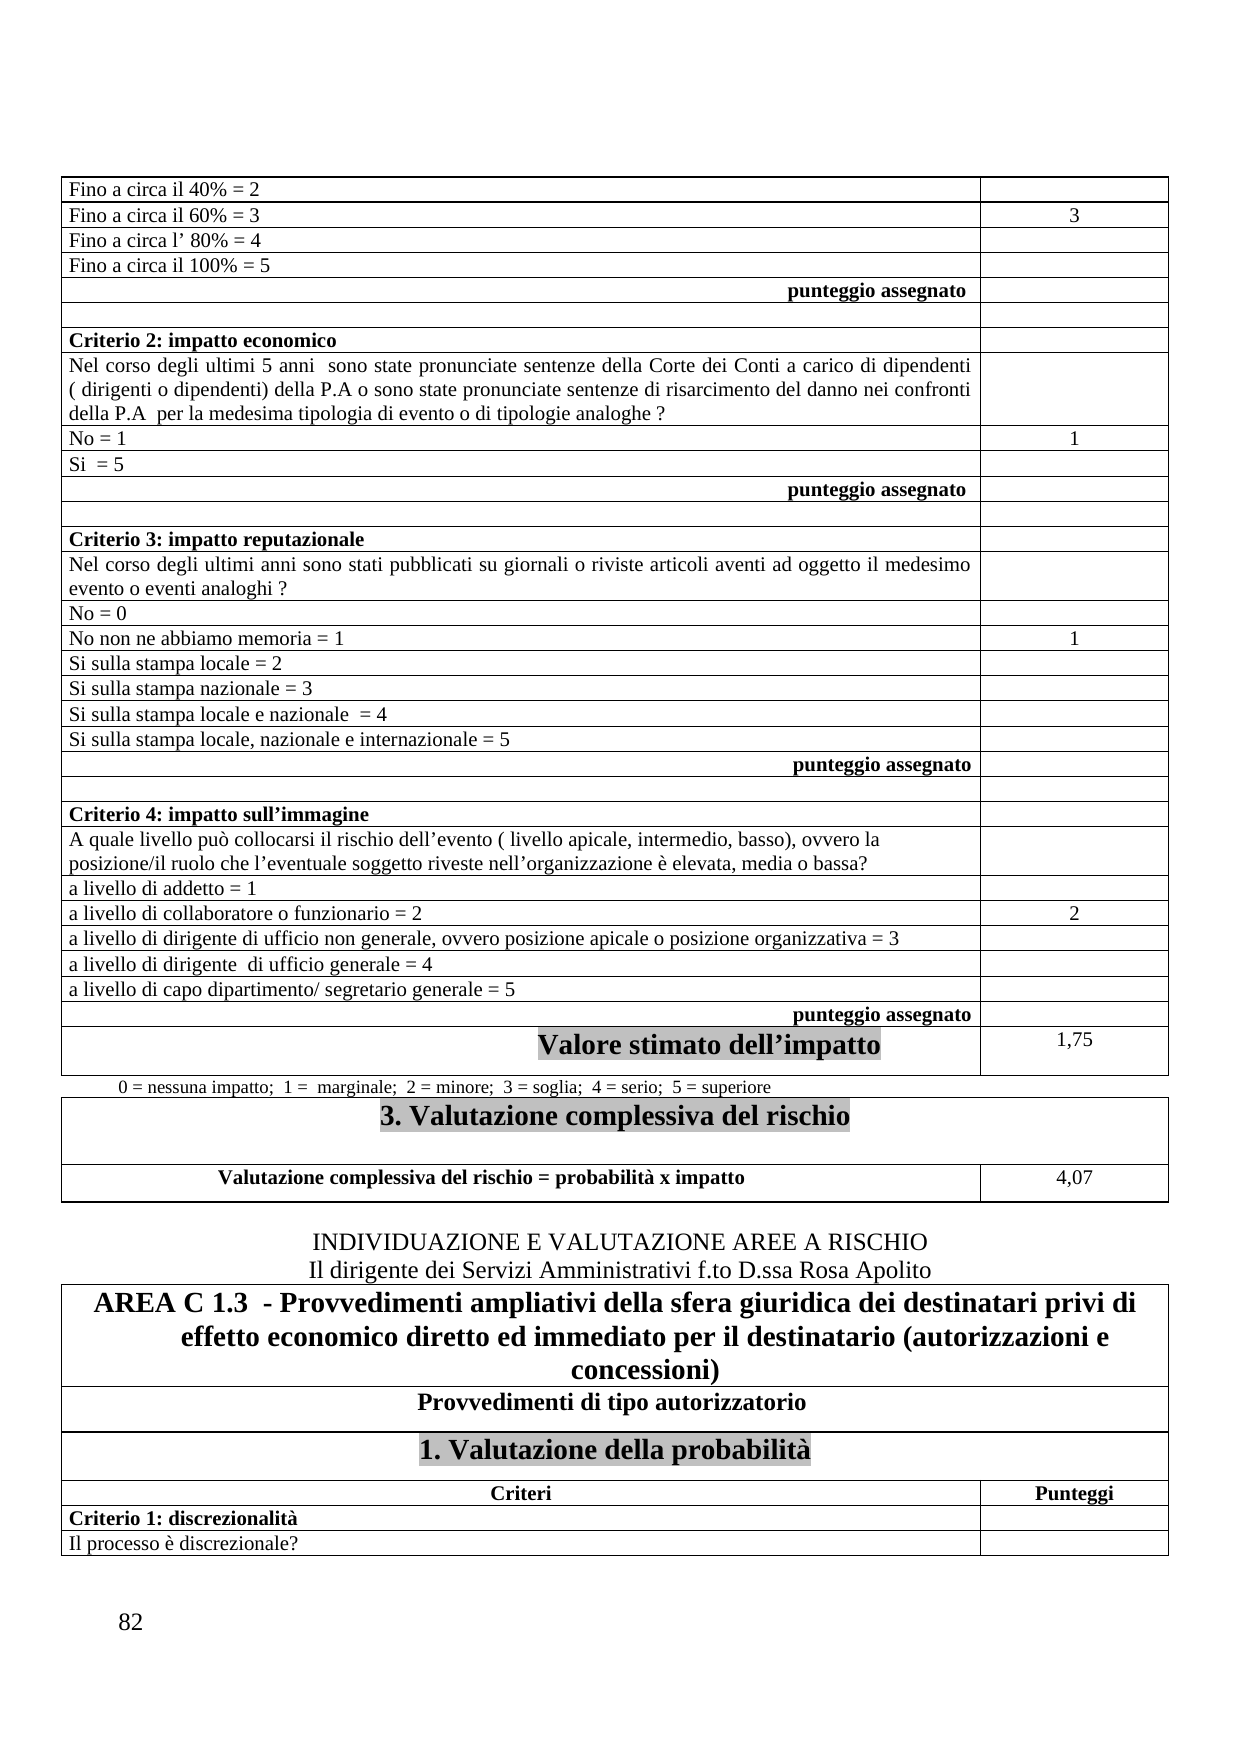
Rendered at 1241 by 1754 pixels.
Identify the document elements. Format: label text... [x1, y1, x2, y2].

table_cell 3 [981, 203, 1168, 227]
table_cell [981, 502, 1168, 526]
table_cell [981, 876, 1168, 900]
table_cell [981, 328, 1168, 352]
text Il dirigente dei Servizi Amministrativi f.to D.ssa Rosa Apolito [118, 1255, 1122, 1284]
table_cell Criterio 2: impatto economico [62, 328, 980, 352]
table_cell punteggio assegnato [62, 477, 980, 501]
table_cell [981, 451, 1168, 476]
table_cell [981, 926, 1168, 950]
table_cell [981, 727, 1168, 751]
table_cell a livello di addetto = 1 [62, 876, 980, 900]
table_cell [981, 527, 1168, 551]
table_cell [981, 651, 1168, 675]
table_cell [981, 228, 1168, 252]
table_cell Criterio 1: discrezionalità [62, 1506, 980, 1530]
text 0 = nessuna impatto; 1 = marginale; 2 = minore; 3 = soglia; 4 = serio; 5 = superiore [118, 1076, 1122, 1097]
table_cell Fino a circa il 100% = 5 [62, 253, 980, 277]
table_cell Si sulla stampa locale, nazionale e internazionale = 5 [62, 727, 980, 751]
table_cell Il processo è discrezionale? [62, 1531, 980, 1555]
table_cell A quale livello può collocarsi il rischio dell’evento ( livello apicale, intermedio, basso), ovvero la posizione/il ruolo che l’eventuale soggetto riveste nell’organizzazione è elevata, media o bassa? [62, 827, 980, 875]
subtitle INDIVIDUAZIONE E VALUTAZIONE AREE A RISCHIO [118, 1227, 1122, 1255]
table_cell [981, 601, 1168, 625]
table_cell Si sulla stampa locale e nazionale = 4 [62, 701, 980, 726]
table_cell Fino a circa il 60% = 3 [62, 203, 980, 227]
table_cell No = 1 [62, 426, 980, 450]
table_cell Fino a circa l’ 80% = 4 [62, 228, 980, 252]
table_cell [981, 552, 1168, 600]
table_cell punteggio assegnato [62, 1002, 980, 1026]
table_cell 4,07 [981, 1165, 1168, 1201]
table_cell Si sulla stampa nazionale = 3 [62, 676, 980, 700]
table_cell Criteri [62, 1481, 980, 1505]
table_cell [981, 353, 1168, 425]
table_cell [981, 303, 1168, 327]
table_cell [981, 1506, 1168, 1530]
table_cell a livello di dirigente di ufficio non generale, ovvero posizione apicale o posizione organizzativa = 3 [62, 926, 980, 950]
table_cell 1. Valutazione della probabilità [62, 1433, 1168, 1480]
table_cell [62, 303, 980, 327]
table_cell [981, 1002, 1168, 1026]
table_cell Criterio 3: impatto reputazionale [62, 527, 980, 551]
table_cell [981, 477, 1168, 501]
table_cell Nel corso degli ultimi anni sono stati pubblicati su giornali o riviste articoli aventi ad oggetto il medesimo evento o eventi analoghi ? [62, 552, 980, 600]
table_cell a livello di collaboratore o funzionario = 2 [62, 901, 980, 925]
table_header AREA C 1.3 - Provvedimenti ampliativi della sfera giuridica dei destinatari privi di effetto economico diretto ed immediato per il destinatario (autorizzazioni e concessioni) [62, 1285, 1168, 1386]
table_cell [981, 178, 1168, 201]
table_cell [981, 827, 1168, 875]
table_cell [62, 502, 980, 526]
table_cell Si sulla stampa locale = 2 [62, 651, 980, 675]
table_cell Valutazione complessiva del rischio = probabilità x impatto [62, 1165, 980, 1201]
table_cell [981, 1531, 1168, 1555]
table_cell [981, 752, 1168, 776]
table_cell [981, 802, 1168, 826]
table_cell [981, 253, 1168, 277]
table_cell [62, 777, 980, 801]
table_cell [981, 278, 1168, 302]
table_cell Valore stimato dell’impatto [62, 1027, 980, 1075]
table_cell [981, 701, 1168, 726]
table_cell Nel corso degli ultimi 5 anni sono state pronunciate sentenze della Corte dei Conti a carico di dipendenti ( dirigenti o dipendenti) della P.A o sono state pronunciate sentenze di risarcimento del danno nei confronti della P.A per la medesima tipologia di evento o di tipologie analoghe ? [62, 353, 980, 425]
table_cell Si = 5 [62, 451, 980, 476]
table_cell [981, 777, 1168, 801]
table_cell punteggio assegnato [62, 752, 980, 776]
table_cell 2 [981, 901, 1168, 925]
table_cell Fino a circa il 40% = 2 [62, 178, 980, 201]
table_cell a livello di dirigente di ufficio generale = 4 [62, 951, 980, 976]
table_cell 1,75 [981, 1027, 1168, 1075]
table_cell No non ne abbiamo memoria = 1 [62, 626, 980, 650]
table_cell [981, 977, 1168, 1001]
table_cell Punteggi [981, 1481, 1168, 1505]
table_cell 1 [981, 626, 1168, 650]
table_cell Criterio 4: impatto sull’immagine [62, 802, 980, 826]
table_cell 1 [981, 426, 1168, 450]
table_cell a livello di capo dipartimento/ segretario generale = 5 [62, 977, 980, 1001]
table_cell Provvedimenti di tipo autorizzatorio [62, 1387, 1168, 1431]
table_header 3. Valutazione complessiva del rischio [62, 1098, 1168, 1164]
table_cell No = 0 [62, 601, 980, 625]
table_cell punteggio assegnato [62, 278, 980, 302]
table_cell [981, 951, 1168, 976]
table_cell [981, 676, 1168, 700]
